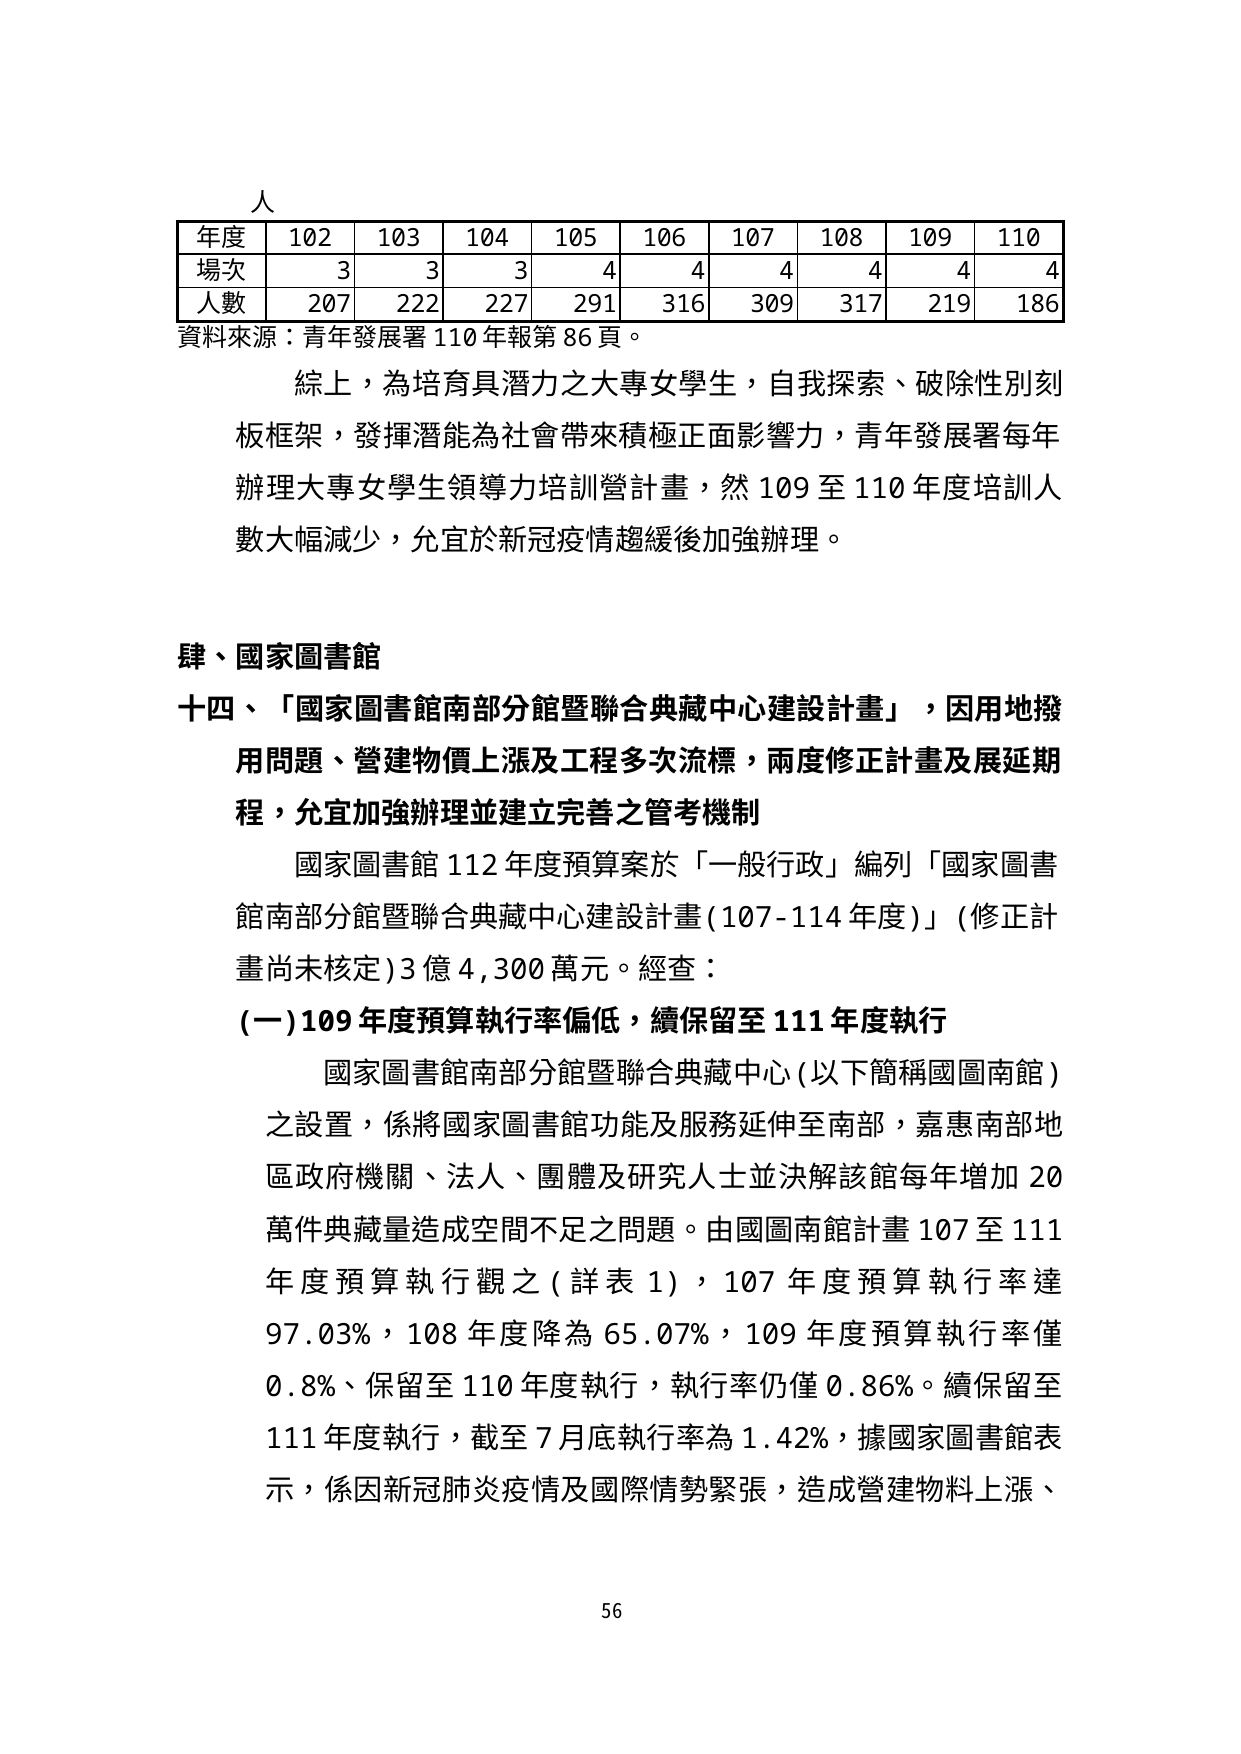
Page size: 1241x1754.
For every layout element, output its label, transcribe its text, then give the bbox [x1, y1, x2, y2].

table_header 109 [887, 223, 974, 253]
table_cell 3 [267, 255, 354, 287]
table_cell 4 [532, 255, 619, 287]
table_header 107 [710, 223, 797, 253]
table_cell 222 [355, 288, 442, 320]
table_cell 207 [267, 288, 354, 320]
table_cell 3 [355, 255, 442, 287]
table_cell 場次 [179, 255, 265, 287]
table_cell 317 [798, 288, 885, 320]
table_header 103 [355, 223, 442, 253]
table_cell 291 [532, 288, 619, 320]
table_cell 4 [975, 255, 1062, 287]
table_cell 4 [621, 255, 708, 287]
table_cell 4 [798, 255, 885, 287]
text 國家圖書館南部分館暨聯合典藏中心(以下簡稱國圖南館)之設置，係將國家圖書館功能及服務延伸至南部，嘉惠南部地區政府機關、法人、團體及研究人士並決解該館每年増加20萬件典藏量造成空間不足之問題。由國圖南館計畫107至111年度預算執行觀之(詳表1)，107年度預算執行率達97.03%，108年度降為65.07%，109年度預算執行率僅0.8%、保留至110年度執行，執行率仍僅0.86%。續保留至111年度執行，截至7月底執行率為1.42%，據國家圖書館表示，係因新冠肺炎疫情及國際情勢緊張，造成營建物料上漲、 [265, 1042, 1063, 1511]
table_header 110 [975, 223, 1062, 253]
text 綜上，為培育具潛力之大專女學生，自我探索、破除性別刻板框架，發揮潛能為社會帶來積極正面影響力，青年發展署每年辦理大專女學生領導力培訓營計畫，然109至110年度培訓人數大幅減少，允宜於新冠疫情趨緩後加強辦理。 [236, 352, 1063, 561]
table_header 106 [621, 223, 708, 253]
table_header 108 [798, 223, 885, 253]
table_cell 人數 [179, 288, 265, 320]
table_cell 3 [444, 255, 531, 287]
text 十四、「國家圖書館南部分館暨聯合典藏中心建設計畫」，因用地撥用問題、營建物價上漲及工程多次流標，兩度修正計畫及展延期程，允宜加強辦理並建立完善之管考機制 [177, 677, 1063, 834]
table_cell 316 [621, 288, 708, 320]
table_cell 4 [887, 255, 974, 287]
table_header 104 [444, 223, 531, 253]
table_header 年度 [179, 223, 265, 253]
table_cell 227 [444, 288, 531, 320]
text 人 [177, 177, 1063, 219]
table_cell 309 [710, 288, 797, 320]
table_cell 4 [710, 255, 797, 287]
text 資料來源：青年發展署110年報第86頁。 [177, 323, 1063, 352]
text 肆、國家圖書館 [177, 625, 1063, 677]
table_cell 219 [887, 288, 974, 320]
table_header 102 [267, 223, 354, 253]
table_cell 186 [975, 288, 1062, 320]
table_header 105 [532, 223, 619, 253]
text 國家圖書館112年度預算案於「一般行政」編列「國家圖書館南部分館暨聯合典藏中心建設計畫(107-114年度)」(修正計畫尚未核定)3億4,300萬元。經查： [236, 834, 1063, 990]
text (一)109年度預算執行率偏低，續保留至111年度執行 [236, 990, 1063, 1042]
